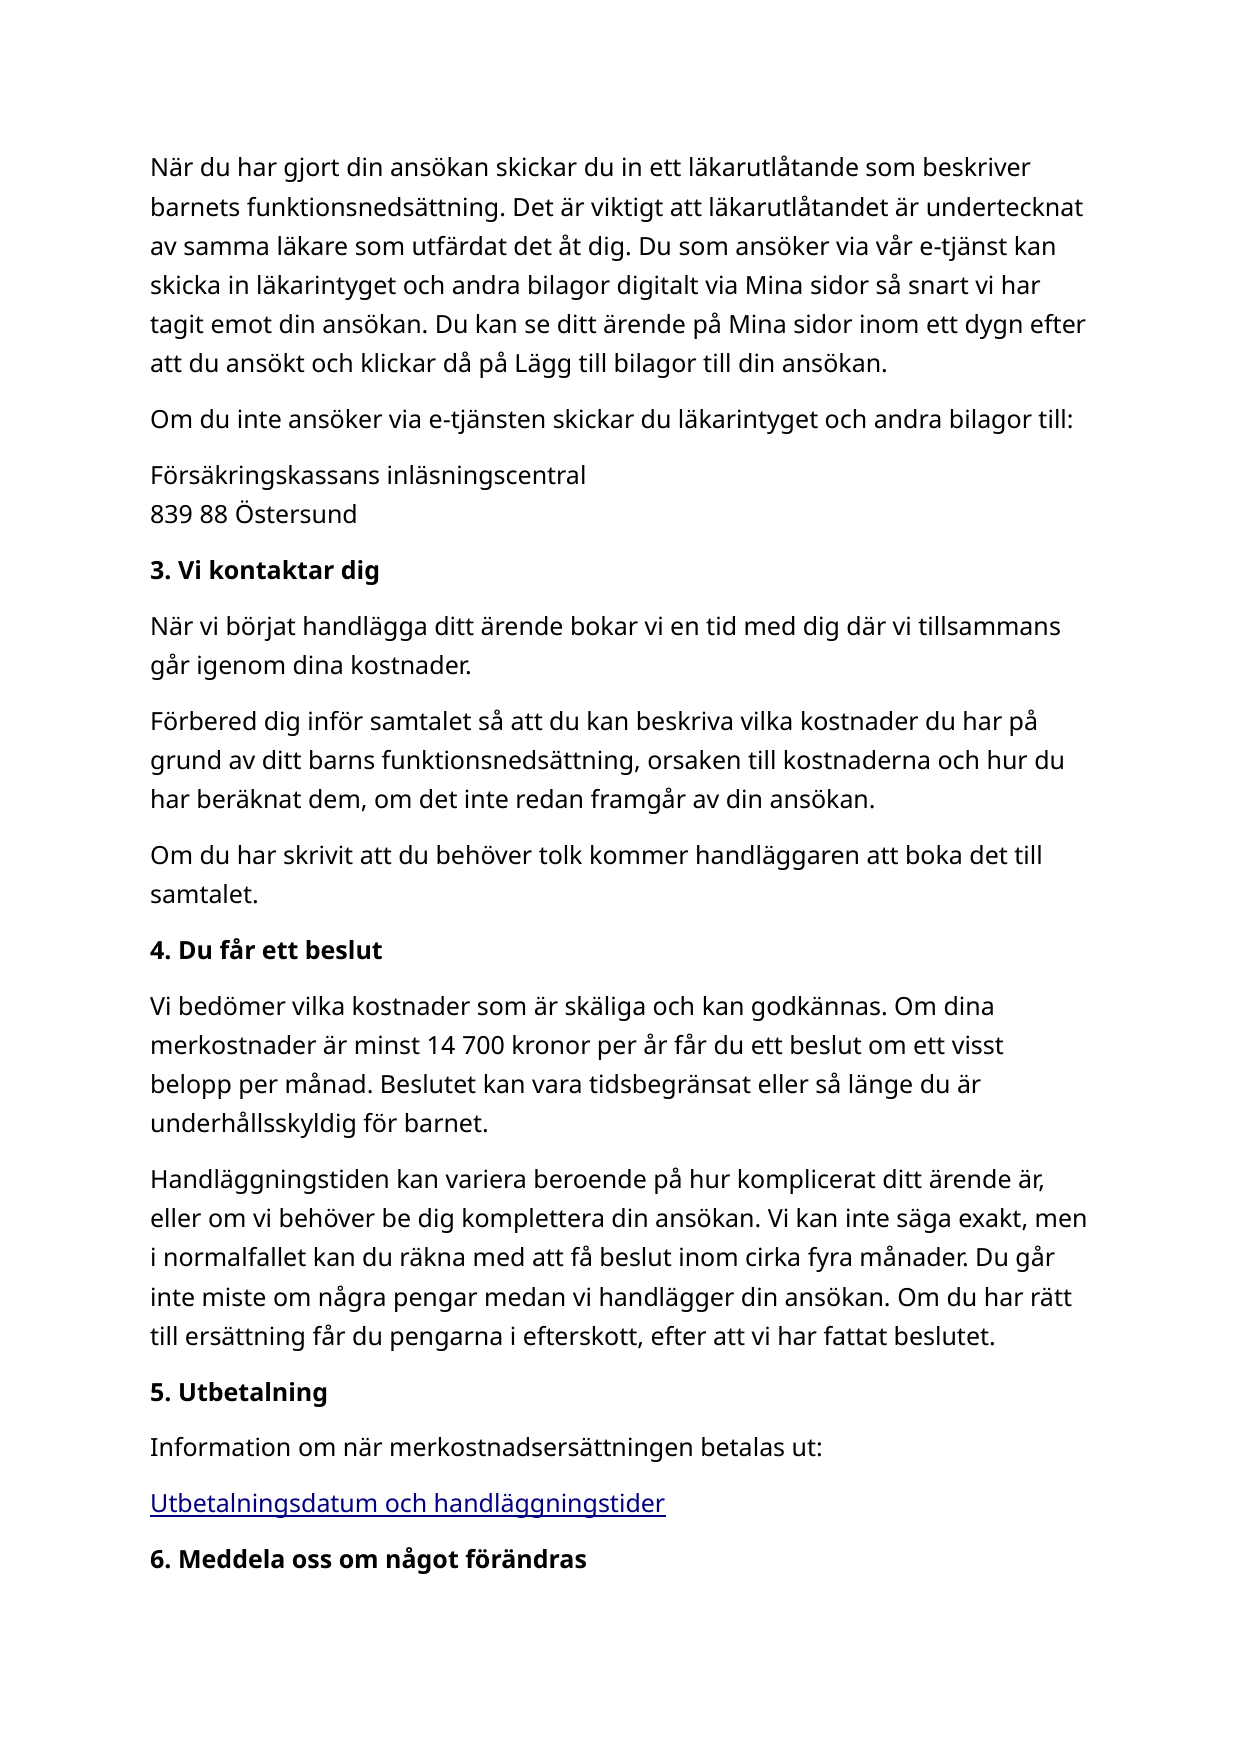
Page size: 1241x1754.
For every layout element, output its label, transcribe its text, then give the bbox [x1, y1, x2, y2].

text Utbetalningsdatum och handläggningstider [150, 1486, 1090, 1520]
text Förbered dig inför samtalet så att du kan beskriva vilka kostnader du har på grund av ditt barns funktionsnedsättning, orsaken till kostnaderna och hur du har beräknat dem, om det inte redan framgår av din ansökan. [150, 703, 1090, 816]
text 3. Vi kontaktar dig [150, 552, 1090, 587]
text Handläggningstiden kan variera beroende på hur komplicerat ditt ärende är, eller om vi behöver be dig komplettera din ansökan. Vi kan inte säga exakt, men i normalfallet kan du räkna med att få beslut inom cirka fyra månader. Du går inte miste om några pengar medan vi handlägger din ansökan. Om du har rätt till ersättning får du pengarna i efterskott, efter att vi har fattat beslutet. [150, 1162, 1090, 1352]
text Om du inte ansöker via e-tjänsten skickar du läkarintyget och andra bilagor till: [150, 402, 1090, 436]
text Vi bedömer vilka kostnader som är skäliga och kan godkännas. Om dina merkostnader är minst 14 700 kronor per år får du ett beslut om ett visst belopp per månad. Beslutet kan vara tidsbegränsat eller så länge du är underhållsskyldig för barnet. [150, 988, 1090, 1140]
text 4. Du får ett beslut [150, 932, 1090, 967]
text Information om när merkostnadsersättningen betalas ut: [150, 1430, 1090, 1464]
text 5. Utbetalning [150, 1374, 1090, 1408]
text 6. Meddela oss om något förändras [150, 1542, 1090, 1576]
text Försäkringskassans inläsningscentral 839 88 Östersund [150, 457, 1090, 531]
text När du har gjort din ansökan skickar du in ett läkarutlåtande som beskriver barnets funktionsnedsättning. Det är viktigt att läkarutlåtandet är undertecknat av samma läkare som utfärdat det åt dig. Du som ansöker via vår e-tjänst kan skicka in läkarintyget och andra bilagor digitalt via Mina sidor så snart vi har tagit emot din ansökan. Du kan se ditt ärende på Mina sidor inom ett dygn efter att du ansökt och klickar då på Lägg till bilagor till din ansökan. [150, 150, 1090, 380]
text När vi börjat handlägga ditt ärende bokar vi en tid med dig där vi tillsammans går igenom dina kostnader. [150, 608, 1090, 682]
text Om du har skrivit att du behöver tolk kommer handläggaren att boka det till samtalet. [150, 837, 1090, 911]
